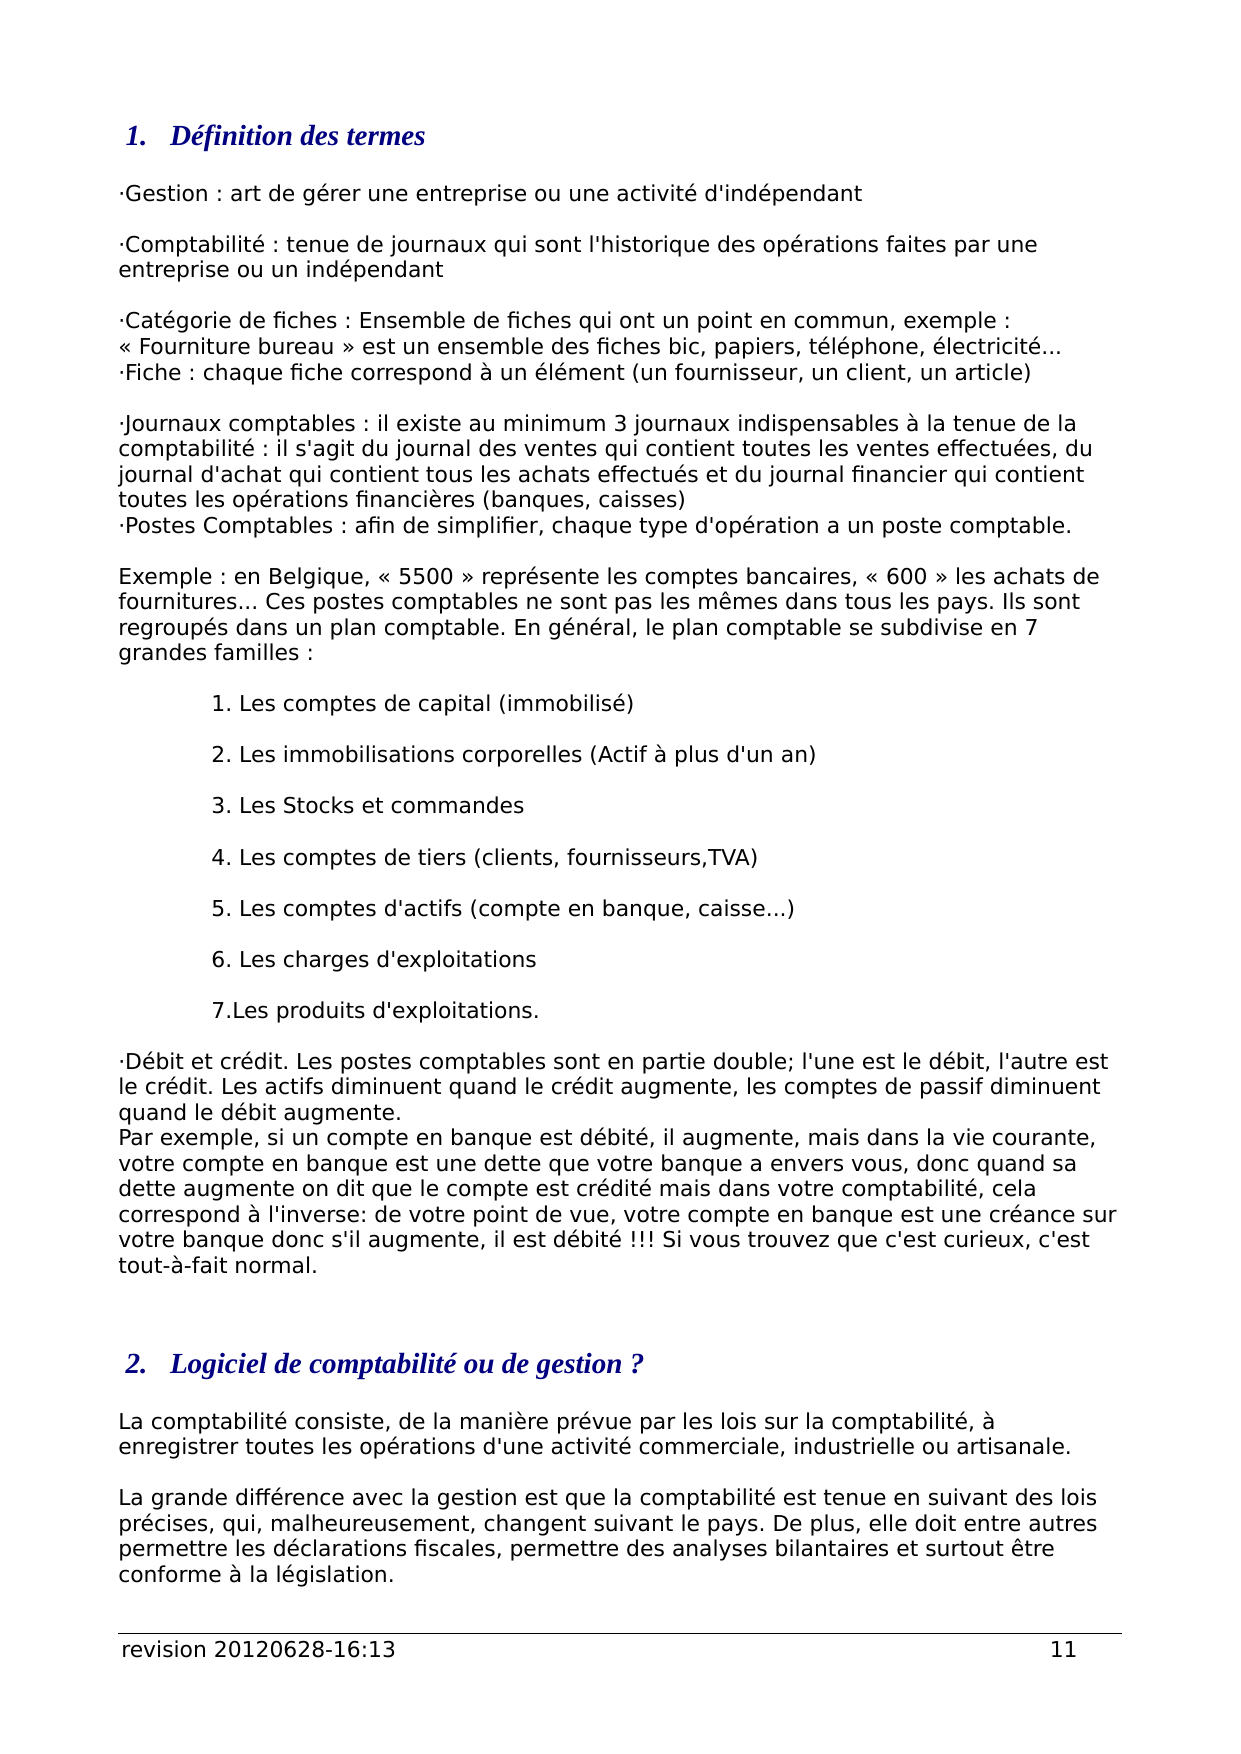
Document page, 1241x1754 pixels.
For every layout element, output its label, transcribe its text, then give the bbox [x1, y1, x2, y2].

text 7.Les produits d'exploitations. [118, 998, 1122, 1023]
text ·Fiche : chaque fiche correspond à un élément (un fournisseur, un client, un article) [118, 360, 1122, 385]
text Par exemple, si un compte en banque est débité, il augmente, mais dans la vie courante, votre compte en banque est une dette que votre banque a envers vous, donc quand sa dette augmente on dit que le compte est crédité mais dans votre comptabilité, cela correspond à l'inverse: de votre point de vue, votre compte en banque est une créance sur votre banque donc s'il augmente, il est débité !!! Si vous trouvez que c'est curieux, c'est tout-à-fait normal. [118, 1125, 1122, 1278]
text ·Postes Comptables : afin de simplifier, chaque type d'opération a un poste comptable. [118, 513, 1122, 538]
text ·Gestion : art de gérer une entreprise ou une activité d'indépendant [118, 181, 1121, 207]
text La grande différence avec la gestion est que la comptabilité est tenue en suivant des lois précises, qui, malheureusement, changent suivant le pays. De plus, elle doit entre autres permettre les déclarations fiscales, permettre des analyses bilantaires et surtout être conforme à la législation. [118, 1486, 1122, 1588]
text 6. Les charges d'exploitations [118, 947, 1122, 972]
text ·Comptabilité : tenue de journaux qui sont l'historique des opérations faites par une entreprise ou un indépendant [118, 232, 1122, 283]
text 1. Les comptes de capital (immobilisé) [118, 691, 1122, 717]
text 5. Les comptes d'actifs (compte en banque, caisse...) [118, 896, 1122, 921]
text ·Journaux comptables : il existe au minimum 3 journaux indispensables à la tenue de la comptabilité : il s'agit du journal des ventes qui contient toutes les ventes effectuées, du journal d'achat qui contient tous les achats effectués et du journal financier qui contient toutes les opérations financières (banques, caisses) [118, 411, 1131, 513]
text 2. Les immobilisations corporelles (Actif à plus d'un an) [118, 742, 1122, 768]
text La comptabilité consiste, de la manière prévue par les lois sur la comptabilité, à enregistrer toutes les opérations d'une activité commerciale, industrielle ou artisanale. [118, 1409, 1122, 1460]
text 4. Les comptes de tiers (clients, fournisseurs,TVA) [118, 844, 1122, 870]
text 3. Les Stocks et commandes [118, 793, 1122, 819]
text ·Débit et crédit. Les postes comptables sont en partie double; l'une est le débit, l'autre est le crédit. Les actifs diminuent quand le crédit augmente, les comptes de passif diminuent quand le débit augmente. [118, 1049, 1122, 1125]
subtitle Logiciel de comptabilité ou de gestion ? [118, 1346, 1122, 1379]
text ·Catégorie de fiches : Ensemble de fiches qui ont un point en commun, exemple : « Fourniture bureau » est un ensemble des fiches bic, papiers, téléphone, électricité... [118, 309, 1122, 360]
subtitle Définition des termes [118, 118, 1122, 152]
text Exemple : en Belgique, « 5500 » représente les comptes bancaires, « 600 » les achats de fournitures... Ces postes comptables ne sont pas les mêmes dans tous les pays. Ils sont regroupés dans un plan comptable. En général, le plan comptable se subdivise en 7 grandes familles : [118, 564, 1122, 666]
